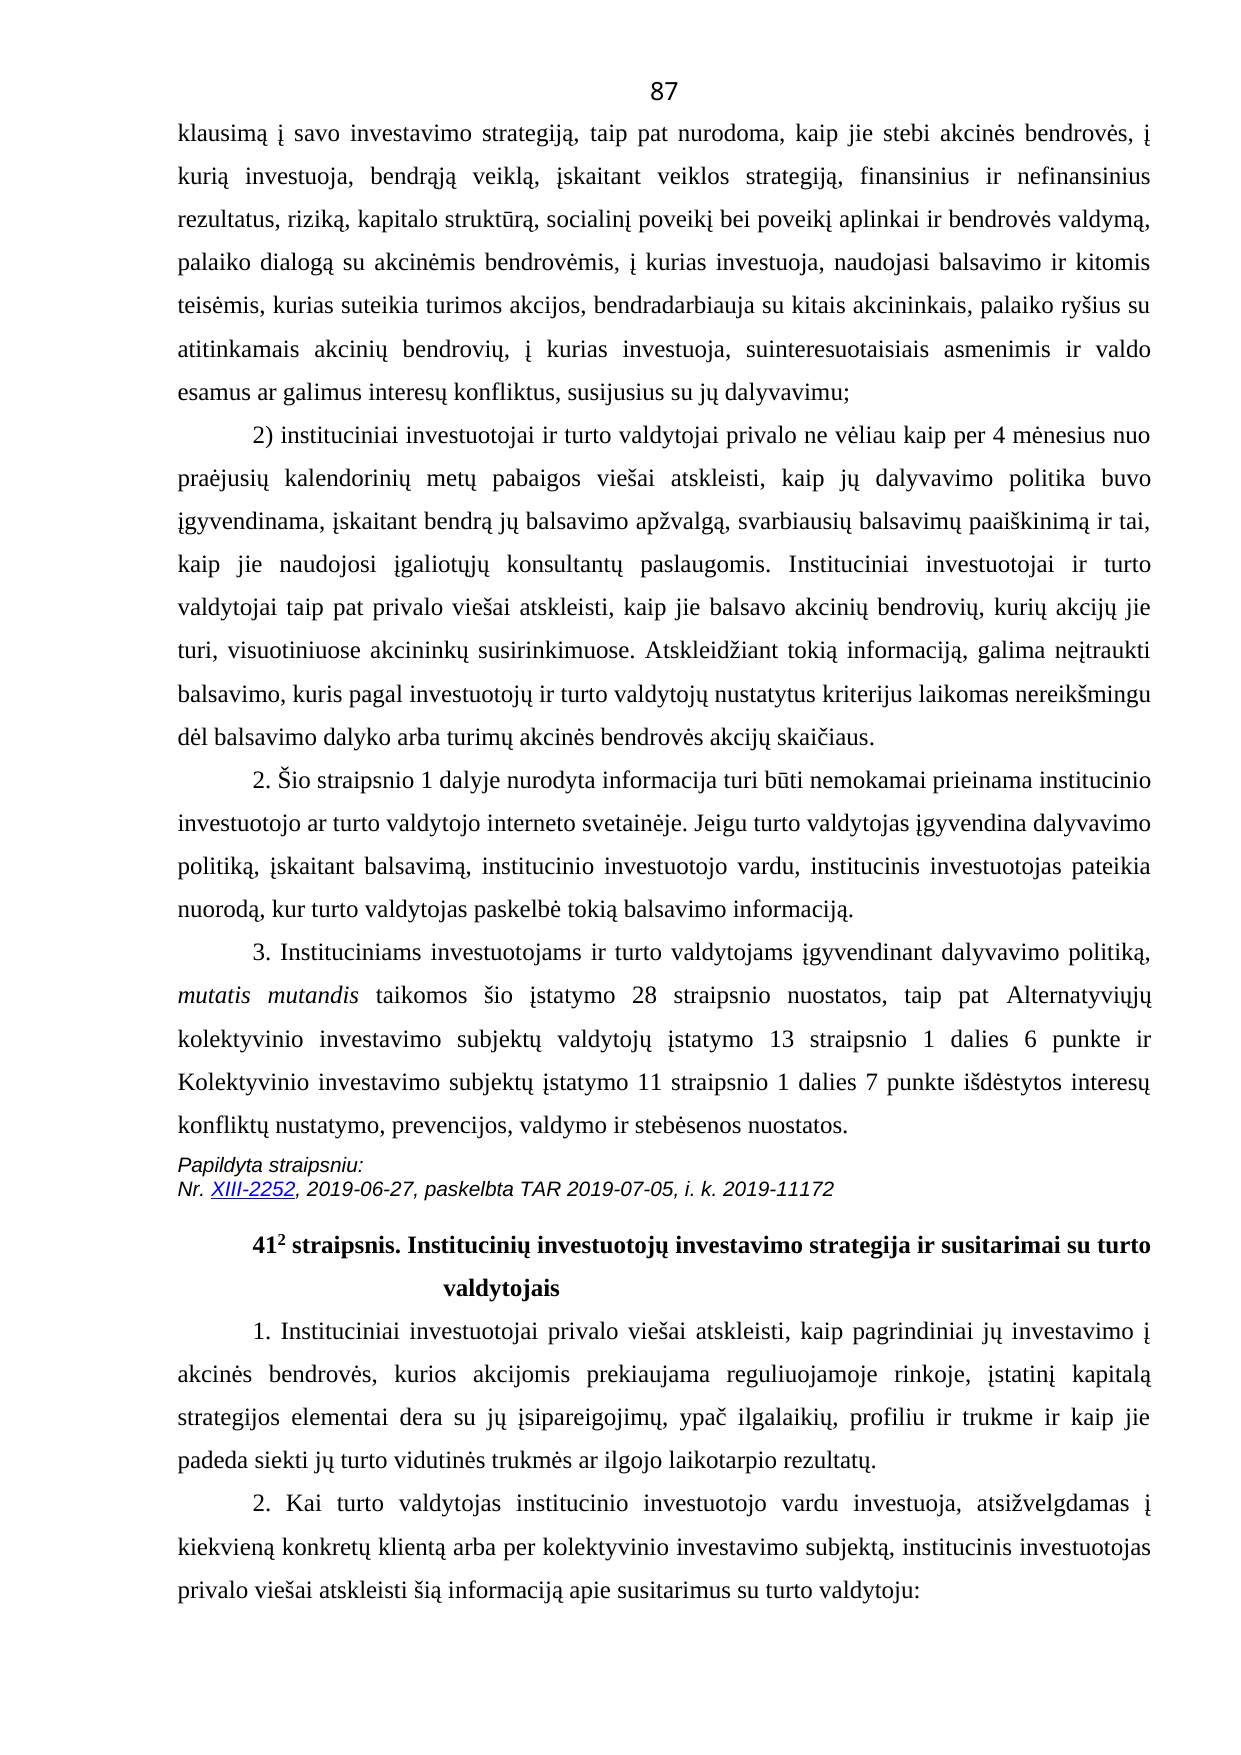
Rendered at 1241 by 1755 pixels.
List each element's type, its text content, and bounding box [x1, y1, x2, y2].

text 3. Instituciniams investuotojams ir turto valdytojams įgyvendinant dalyvavimo politiką, mutatis mutandis taikomos šio įstatymo 28 straipsnio nuostatos, taip pat Alternatyviųjų kolektyvinio investavimo subjektų valdytojų įstatymo 13 straipsnio 1 dalies 6 punkte ir Kolektyvinio investavimo subjektų įstatymo 11 straipsnio 1 dalies 7 punkte išdėstytos interesų konfliktų nustatymo, prevencijos, valdymo ir stebėsenos nuostatos. [177, 937, 1152, 1139]
text Papildyta straipsniu: [177, 1153, 1152, 1177]
text 2) instituciniai investuotojai ir turto valdytojai privalo ne vėliau kaip per 4 mėnesius nuo praėjusių kalendorinių metų pabaigos viešai atskleisti, kaip jų dalyvavimo politika buvo įgyvendinama, įskaitant bendrą jų balsavimo apžvalgą, svarbiausių balsavimų paaiškinimą ir tai, kaip jie naudojosi įgaliotųjų konsultantų paslaugomis. Instituciniai investuotojai ir turto valdytojai taip pat privalo viešai atskleisti, kaip jie balsavo akcinių bendrovių, kurių akcijų jie turi, visuotiniuose akcininkų susirinkimuose. Atskleidžiant tokią informaciją, galima neįtraukti balsavimo, kuris pagal investuotojų ir turto valdytojų nustatytus kriterijus laikomas nereikšmingu dėl balsavimo dalyko arba turimų akcinės bendrovės akcijų skaičiaus. [177, 420, 1152, 751]
text 1. Instituciniai investuotojai privalo viešai atskleisti, kaip pagrindiniai jų investavimo į akcinės bendrovės, kurios akcijomis prekiaujama reguliuojamoje rinkoje, įstatinį kapitalą strategijos elementai dera su jų įsipareigojimų, ypač ilgalaikių, profiliu ir trukme ir kaip jie padeda siekti jų turto vidutinės trukmės ar ilgojo laikotarpio rezultatų. [177, 1316, 1152, 1474]
text 2. Šio straipsnio 1 dalyje nurodyta informacija turi būti nemokamai prieinama institucinio investuotojo ar turto valdytojo interneto svetainėje. Jeigu turto valdytojas įgyvendina dalyvavimo politiką, įskaitant balsavimą, institucinio investuotojo vardu, institucinis investuotojas pateikia nuorodą, kur turto valdytojas paskelbė tokią balsavimo informaciją. [177, 765, 1152, 923]
text 2. Kai turto valdytojas institucinio investuotojo vardu investuoja, atsižvelgdamas į kiekvieną konkretų klientą arba per kolektyvinio investavimo subjektą, institucinis investuotojas privalo viešai atskleisti šią informaciją apie susitarimus su turto valdytoju: [177, 1488, 1152, 1603]
text 412 straipsnis. Institucinių investuotojų investavimo strategija ir susitarimai su turto valdytojais [252, 1230, 1152, 1302]
text klausimą į savo investavimo strategiją, taip pat nurodoma, kaip jie stebi akcinės bendrovės, į kurią investuoja, bendrąją veiklą, įskaitant veiklos strategiją, finansinius ir nefinansinius rezultatus, riziką, kapitalo struktūrą, socialinį poveikį bei poveikį aplinkai ir bendrovės valdymą, palaiko dialogą su akcinėmis bendrovėmis, į kurias investuoja, naudojasi balsavimo ir kitomis teisėmis, kurias suteikia turimos akcijos, bendradarbiauja su kitais akcininkais, palaiko ryšius su atitinkamais akcinių bendrovių, į kurias investuoja, suinteresuotaisiais asmenimis ir valdo esamus ar galimus interesų konfliktus, susijusius su jų dalyvavimu; [177, 118, 1152, 406]
text Nr. XIII-2252, 2019-06-27, paskelbta TAR 2019-07-05, i. k. 2019-11172 [177, 1177, 1152, 1201]
